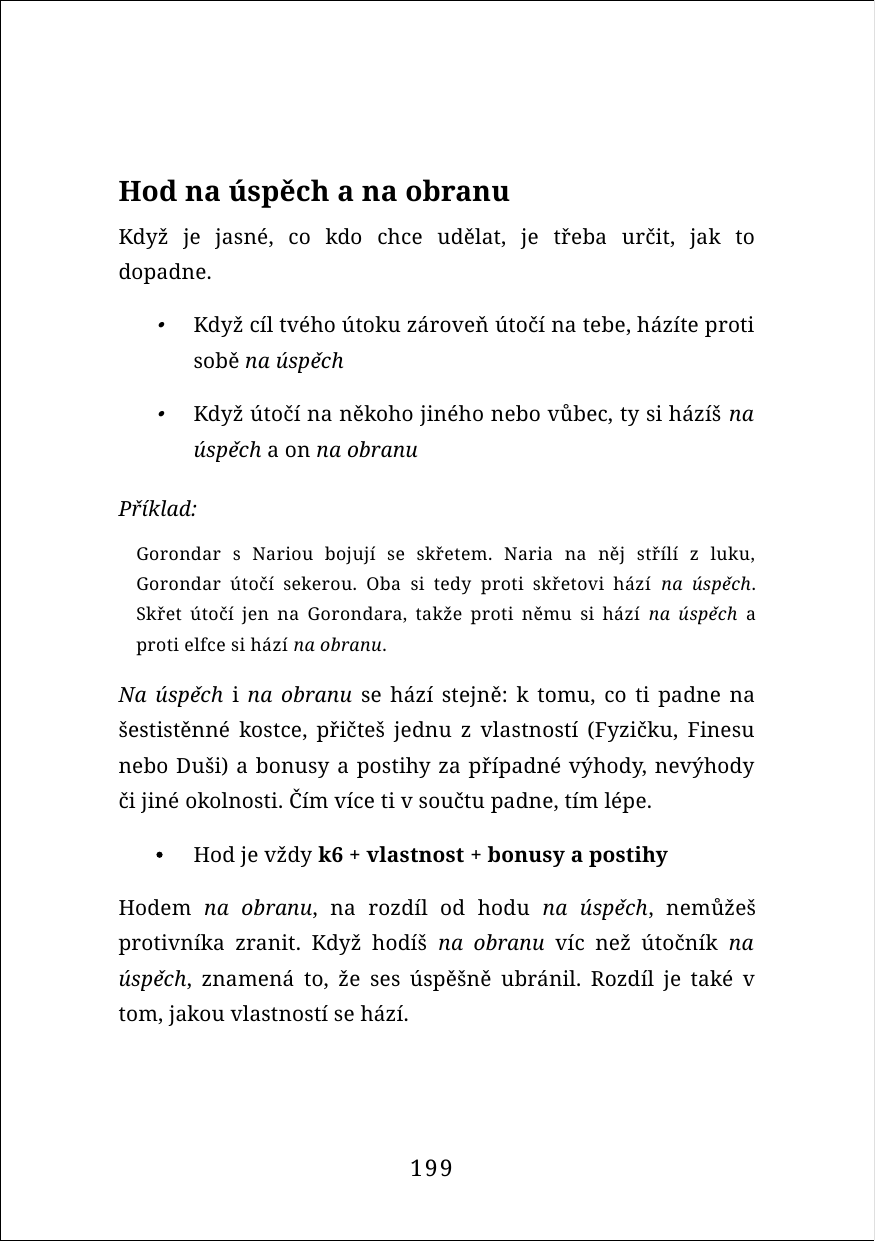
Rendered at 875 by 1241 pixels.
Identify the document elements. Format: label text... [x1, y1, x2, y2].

text Na úspěch i na obranu se hází stejně: k tomu, co ti padne na šestistěnné kostce, přičteš jednu z vlastností (Fyzičku, Finesu nebo Duši) a bonusy a postihy za případné výhody, nevýhody či jiné okolnosti. Čím více ti v součtu padne, tím lépe. [118, 680, 756, 815]
list Hod je vždy k6 + vlastnost + bonusy a postihy [156, 840, 756, 868]
text Když je jasné, co kdo chce udělat, je třeba určit, jak to dopadne. [118, 222, 756, 286]
list Když útočí na někoho jiného nebo vůbec, ty si házíš na úspěch a on na obranu [156, 399, 756, 463]
list Když cíl tvého útoku zároveň útočí na tebe, házíte proti sobě na úspěch [156, 311, 756, 374]
text Příklad: [118, 494, 756, 522]
text Hodem na obranu, na rozdíl od hodu na úspěch, nemůžeš protivníka zranit. Když hodíš na obranu víc než útočník na úspěch, znamená to, že ses úspěšně ubránil. Rozdíl je také v tom, jakou vlastností se hází. [118, 893, 756, 1028]
text Gorondar s Nariou bojují se skřetem. Naria na něj střílí z luku, Gorondar útočí sekerou. Oba si tedy proti skřetovi hází na úspěch. Skřet útočí jen na Gorondara, takže proti němu si hází na úspěch a proti elfce si hází na obranu. [136, 541, 756, 656]
subtitle Hod na úspěch a na obranu [118, 172, 756, 210]
